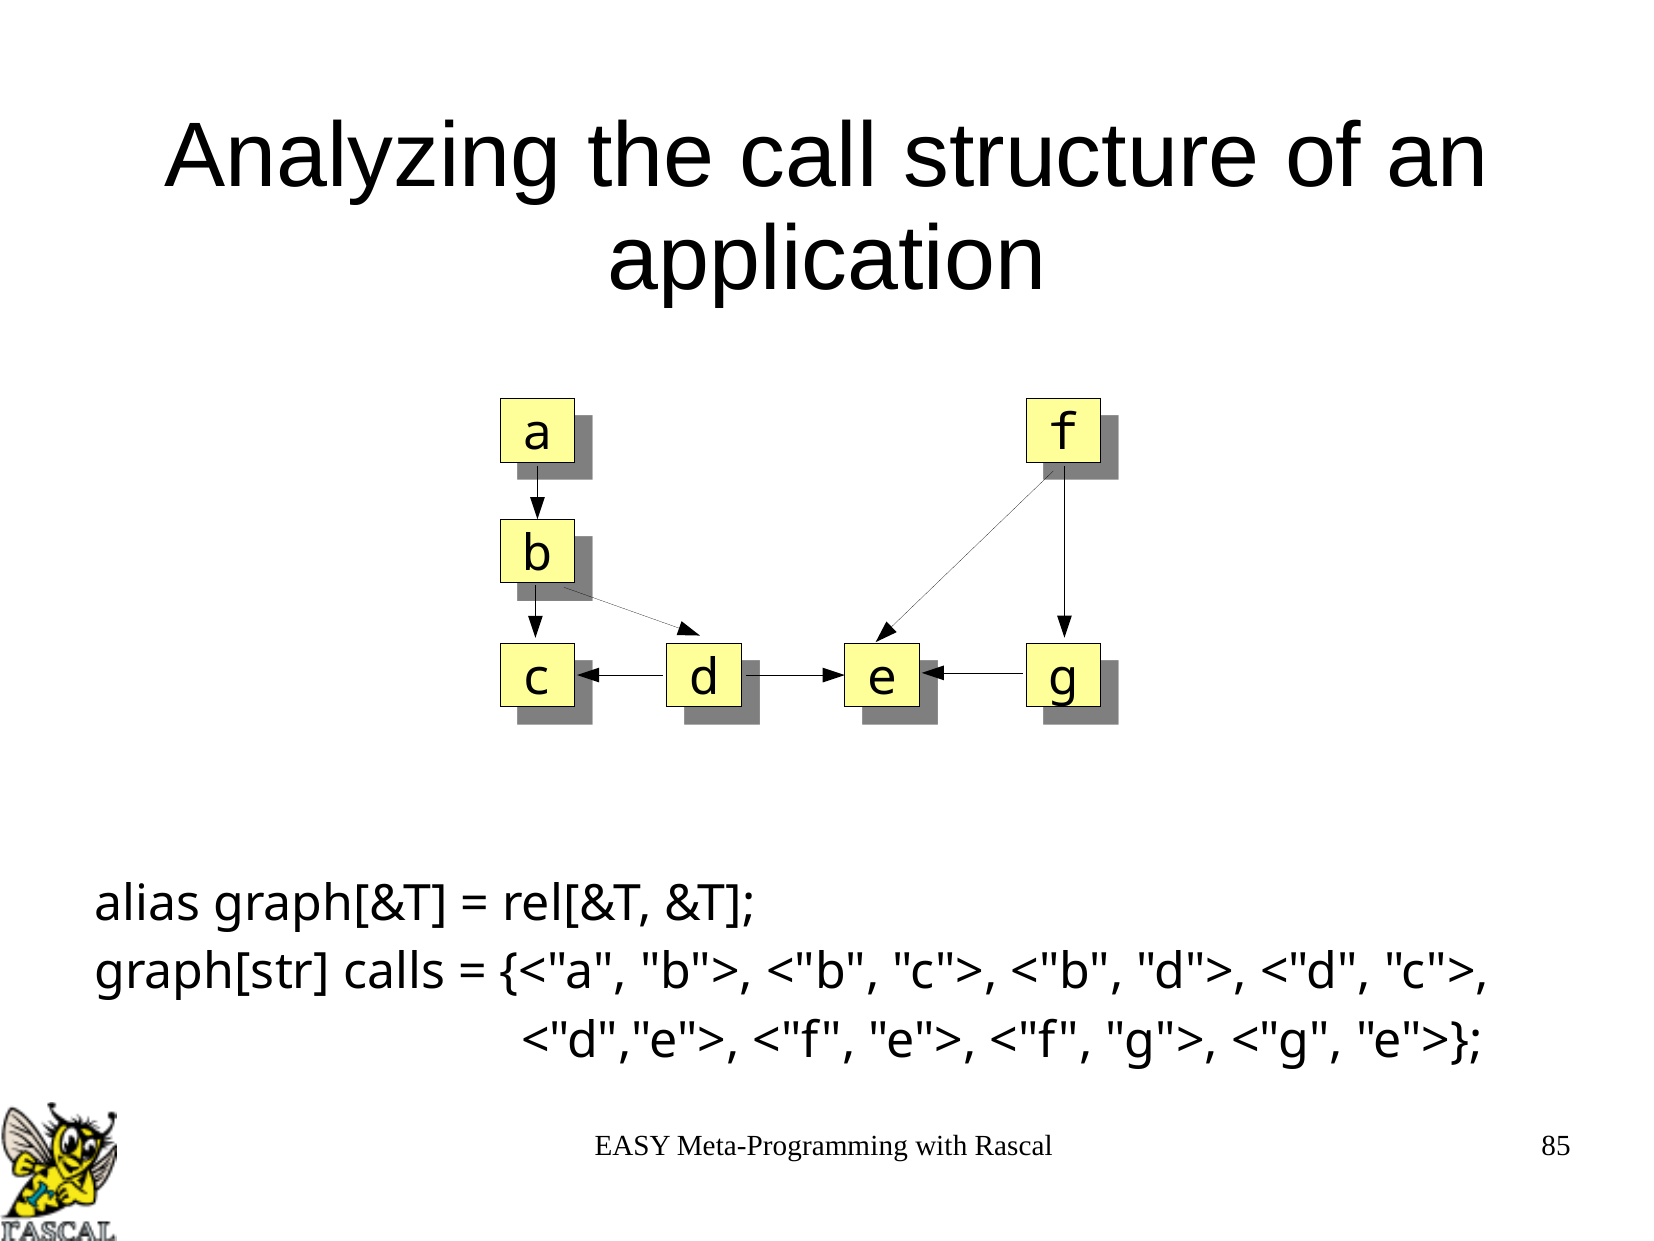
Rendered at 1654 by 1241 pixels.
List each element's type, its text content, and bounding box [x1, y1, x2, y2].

text_box d [666, 643, 742, 707]
title Analyzing the call structure of an application [121, 102, 1534, 311]
text_box f [1026, 398, 1101, 463]
text_box g [1026, 643, 1101, 707]
text_box e [844, 643, 920, 707]
text_box alias graph[&T] = rel[&T, &T]; graph[str] calls = {<"a", "b">, <"b", "c">, <"b", "d">, <"d", "c">, <"d","e">, <"f", "e">, <"f", "g">, <"g", "e">}; [79, 859, 1633, 1083]
text_box a [500, 398, 575, 463]
text_box c [500, 643, 575, 707]
text_box b [500, 519, 575, 583]
picture [0, 1102, 117, 1241]
